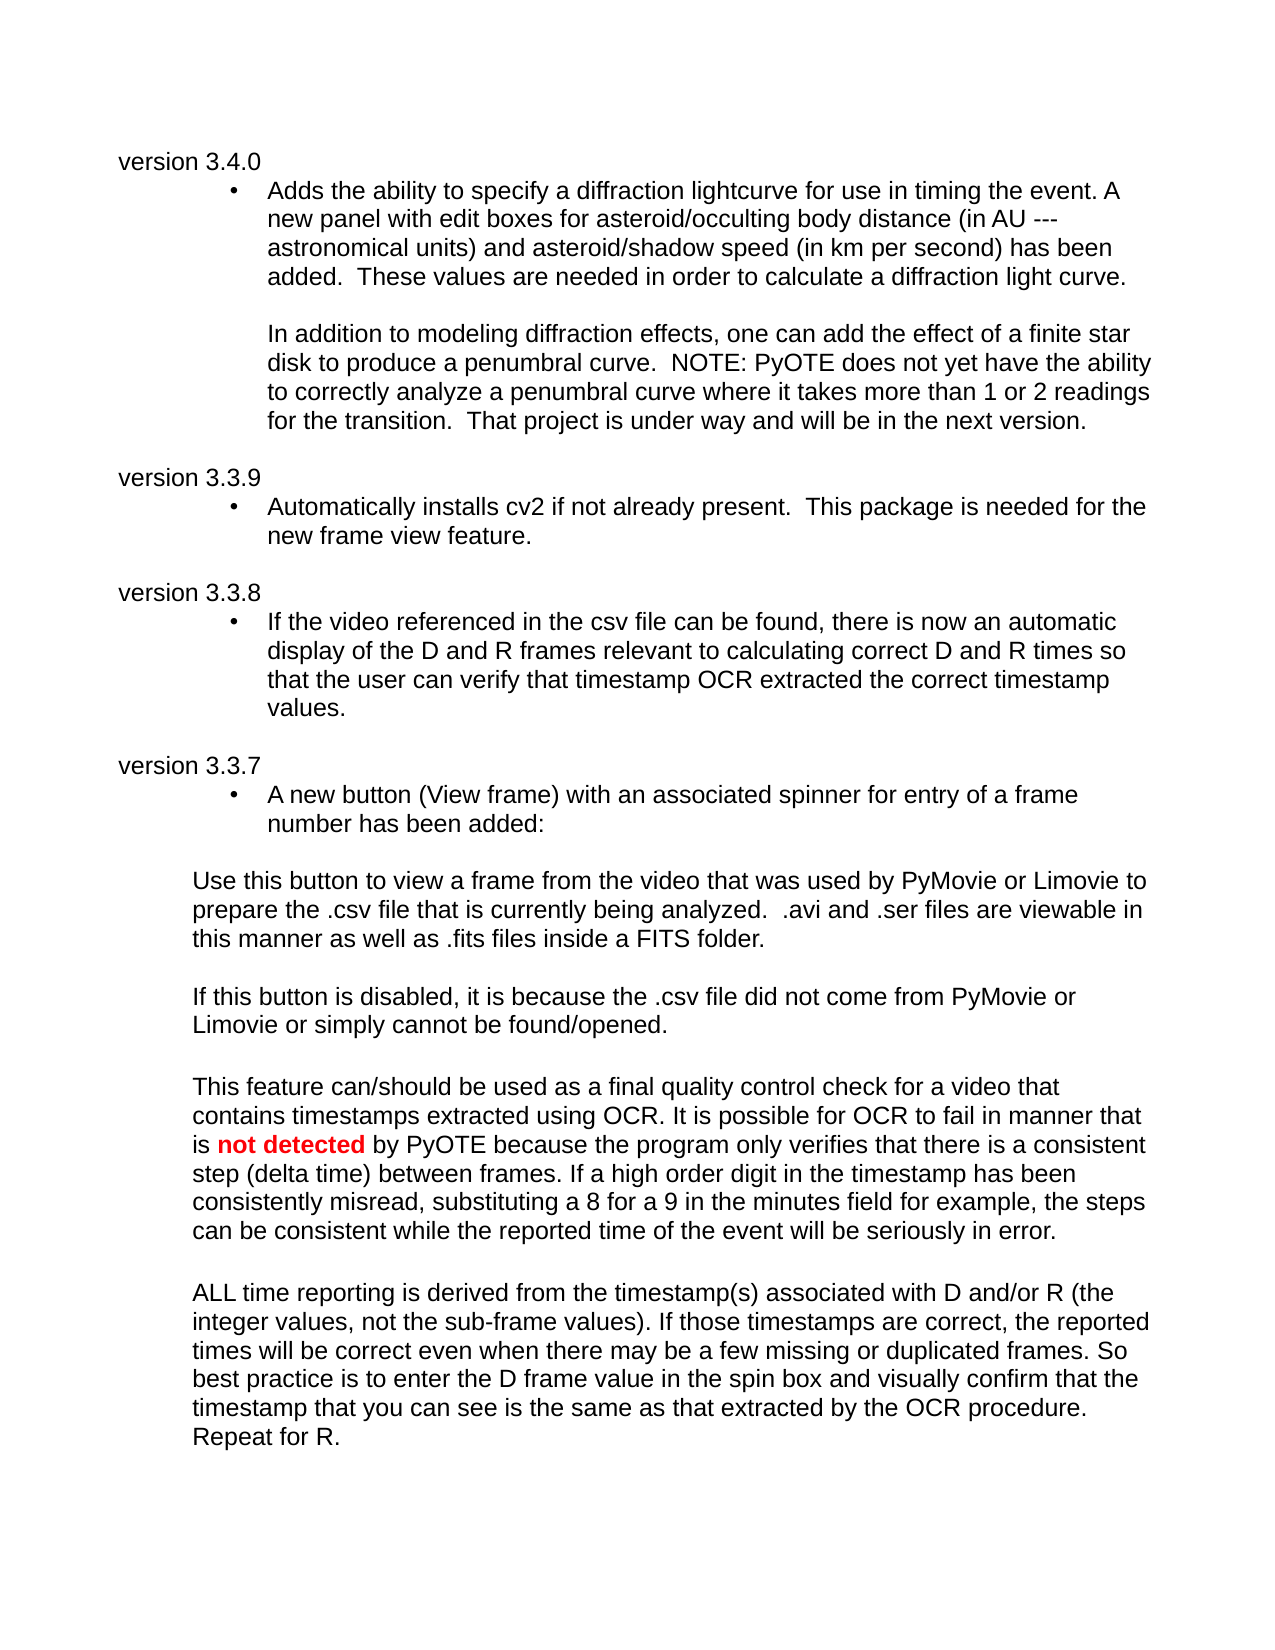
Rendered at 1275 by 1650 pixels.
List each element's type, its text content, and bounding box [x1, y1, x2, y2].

text version 3.3.9 [118, 463, 1157, 492]
list If the video referenced in the csv file can be found, there is now an automatic display of the D and R frames relevant to calculating correct D and R times so that the user can verify that timestamp OCR extracted the correct timestamp values. [229, 607, 1157, 751]
text version 3.3.8 [118, 578, 1157, 607]
list Adds the ability to specify a diffraction lightcurve for use in timing the event. A new panel with edit boxes for asteroid/occulting body distance (in AU --- astronomical units) and asteroid/shadow speed (in km per second) has been added. These values are needed in order to calculate a diffraction light curve. In addition to modeling diffraction effects, one can add the effect of a finite star disk to produce a penumbral curve. NOTE: PyOTE does not yet have the ability to correctly analyze a penumbral curve where it takes more than 1 or 2 readings for the transition. That project is under way and will be in the next version. [229, 176, 1157, 463]
text ALL time reporting is derived from the timestamp(s) associated with D and/or R (the integer values, not the sub-frame values). If those timestamps are correct, the reported times will be correct even when there may be a few missing or duplicated frames. So best practice is to enter the D frame value in the spin box and visually confirm that the timestamp that you can see is the same as that extracted by the OCR procedure. Repeat for R. [192, 1278, 1157, 1451]
list A new button (View frame) with an associated spinner for entry of a frame number has been added: [229, 780, 1157, 837]
text This feature can/should be used as a final quality control check for a video that contains timestamps extracted using OCR. It is possible for OCR to fail in manner that is not detected by PyOTE because the program only verifies that there is a consistent step (delta time) between frames. If a high order digit in the timestamp has been consistently misread, substituting a 8 for a 9 in the minutes field for example, the steps can be consistent while the reported time of the event will be seriously in error. [192, 1072, 1157, 1245]
text Use this button to view a frame from the video that was used by PyMovie or Limovie to prepare the .csv file that is currently being analyzed. .avi and .ser files are viewable in this manner as well as .fits files inside a FITS folder. [192, 866, 1157, 952]
text version 3.4.0 [118, 147, 1157, 176]
list [229, 118, 1157, 147]
list Automatically installs cv2 if not already present. This package is needed for the new frame view feature. [229, 492, 1157, 578]
text version 3.3.7 [118, 751, 1157, 780]
text If this button is disabled, it is because the .csv file did not come from PyMovie or Limovie or simply cannot be found/opened. [192, 981, 1157, 1039]
